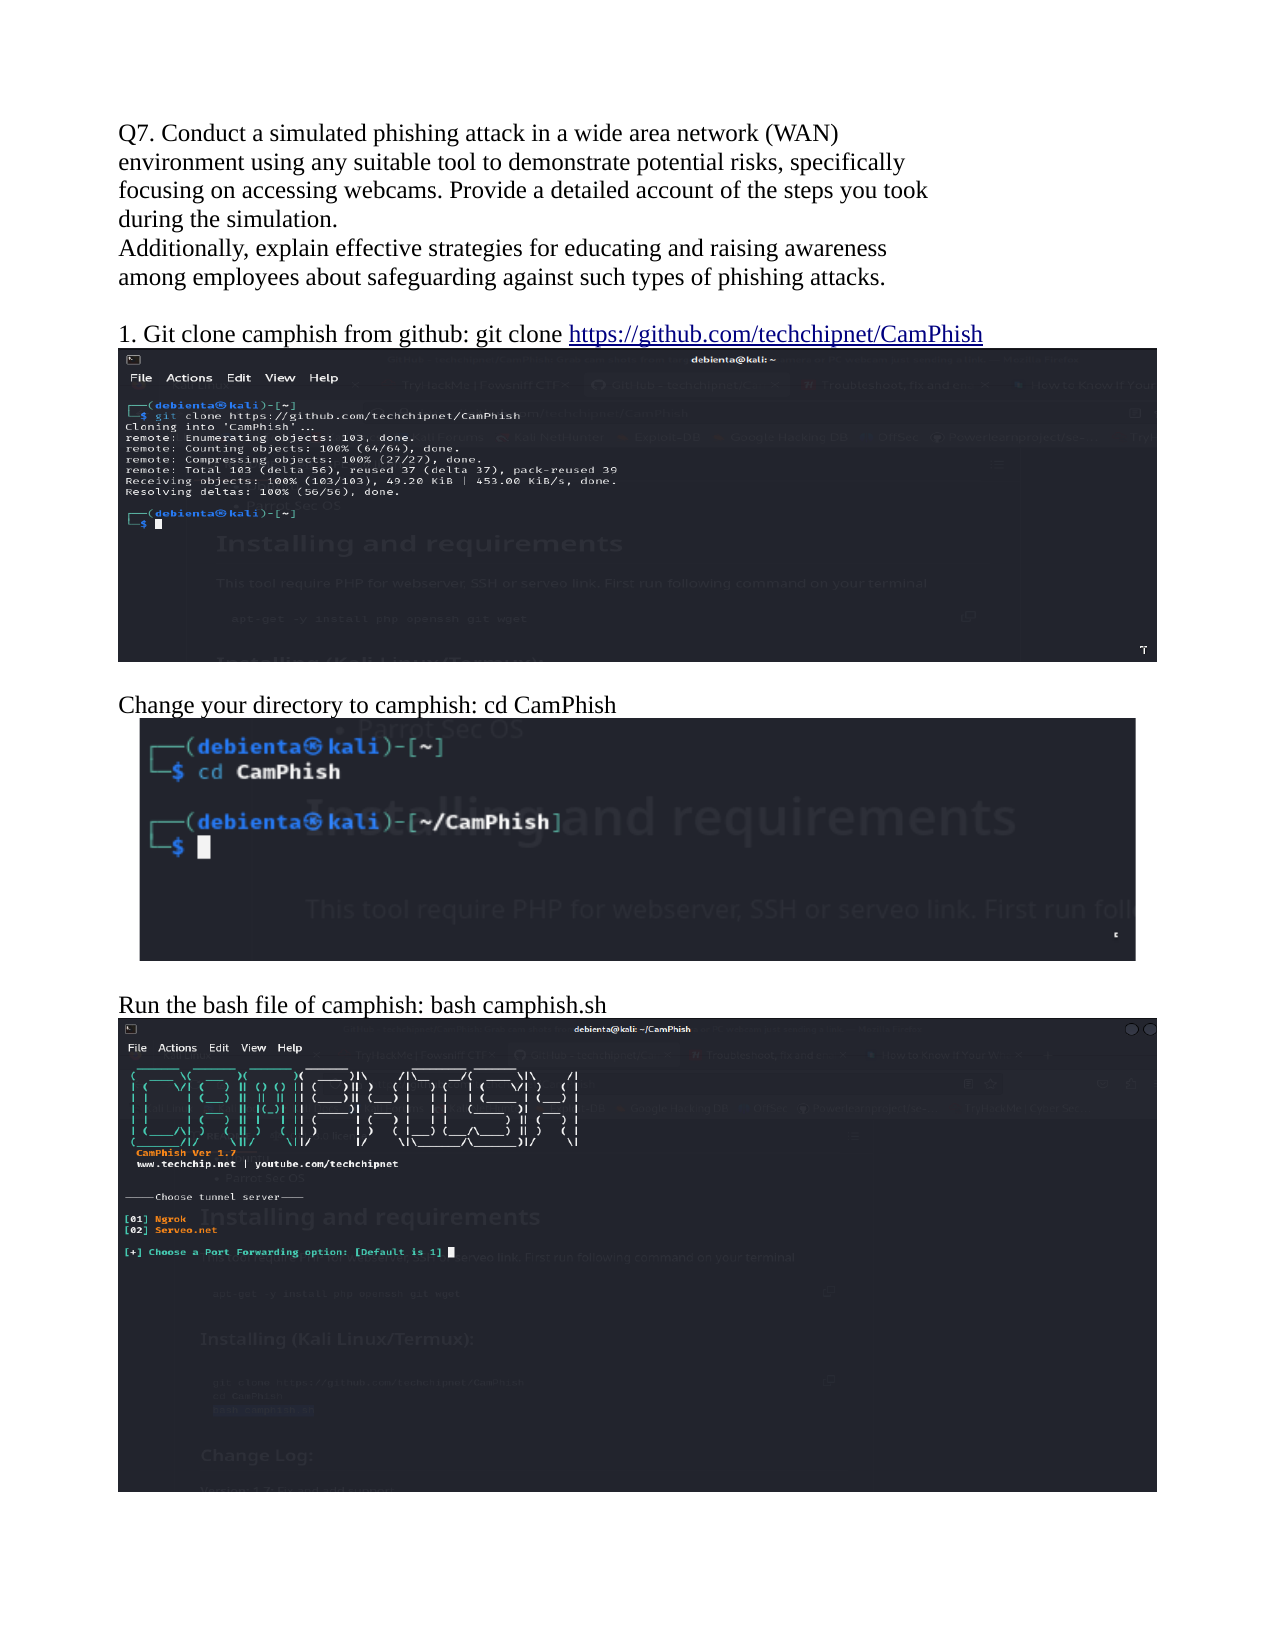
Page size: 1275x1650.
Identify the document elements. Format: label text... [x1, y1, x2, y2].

text Q7. Conduct a simulated phishing attack in a wide area network (WAN) [118, 118, 1157, 147]
text environment using any suitable tool to demonstrate potential risks, specifically [118, 147, 1157, 176]
picture [139, 718, 1136, 961]
text focusing on accessing webcams. Provide a detailed account of the steps you took [118, 176, 1157, 204]
text Change your directory to camphish: cd CamPhish [118, 690, 1157, 719]
text among employees about safeguarding against such types of phishing attacks. [118, 262, 1157, 291]
picture [118, 348, 1157, 662]
text during the simulation. [118, 204, 1157, 233]
text Run the bash file of camphish: bash camphish.sh [118, 990, 1157, 1018]
text Additionally, explain effective strategies for educating and raising awareness [118, 233, 1157, 262]
picture [118, 1018, 1157, 1492]
text 1. Git clone camphish from github: git clone https://github.com/techchipnet/CamPhish [118, 319, 1157, 348]
